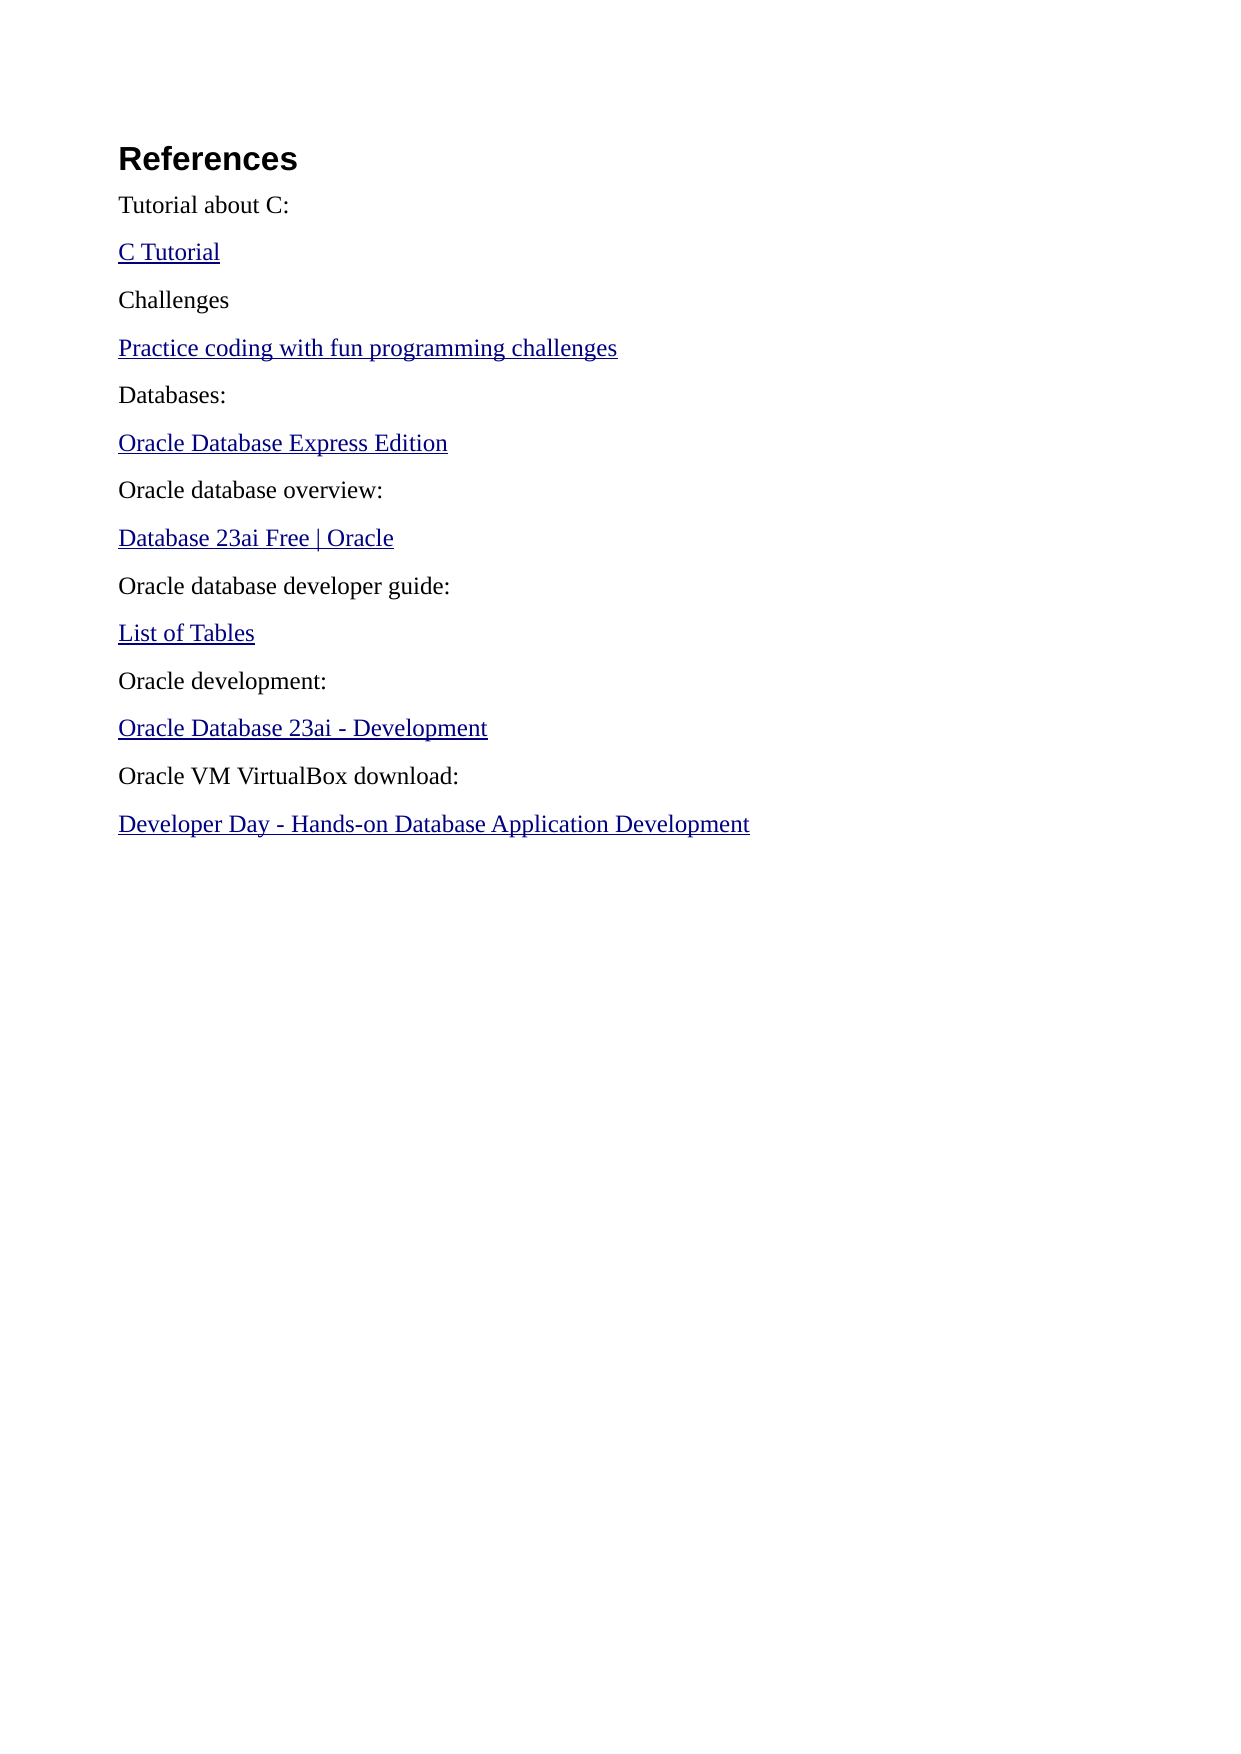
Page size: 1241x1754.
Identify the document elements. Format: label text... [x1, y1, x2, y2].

text Oracle development: [118, 666, 1122, 695]
text Oracle Database 23ai - Development [118, 713, 1122, 742]
text Oracle database overview: [118, 476, 1122, 504]
text Oracle VM VirtualBox download: [118, 761, 1122, 790]
text Database 23ai Free | Oracle [118, 523, 1122, 552]
text C Tutorial [118, 237, 1122, 266]
text Challenges [118, 285, 1122, 314]
text Oracle Database Express Edition [118, 428, 1122, 457]
text List of Tables [118, 618, 1122, 647]
text Tutorial about C: [118, 190, 1122, 219]
text Databases: [118, 380, 1122, 409]
text Practice coding with fun programming challenges [118, 333, 1122, 361]
text Developer Day - Hands-on Database Application Development [118, 809, 1122, 837]
text Oracle database developer guide: [118, 571, 1122, 599]
subtitle References [118, 139, 1122, 177]
